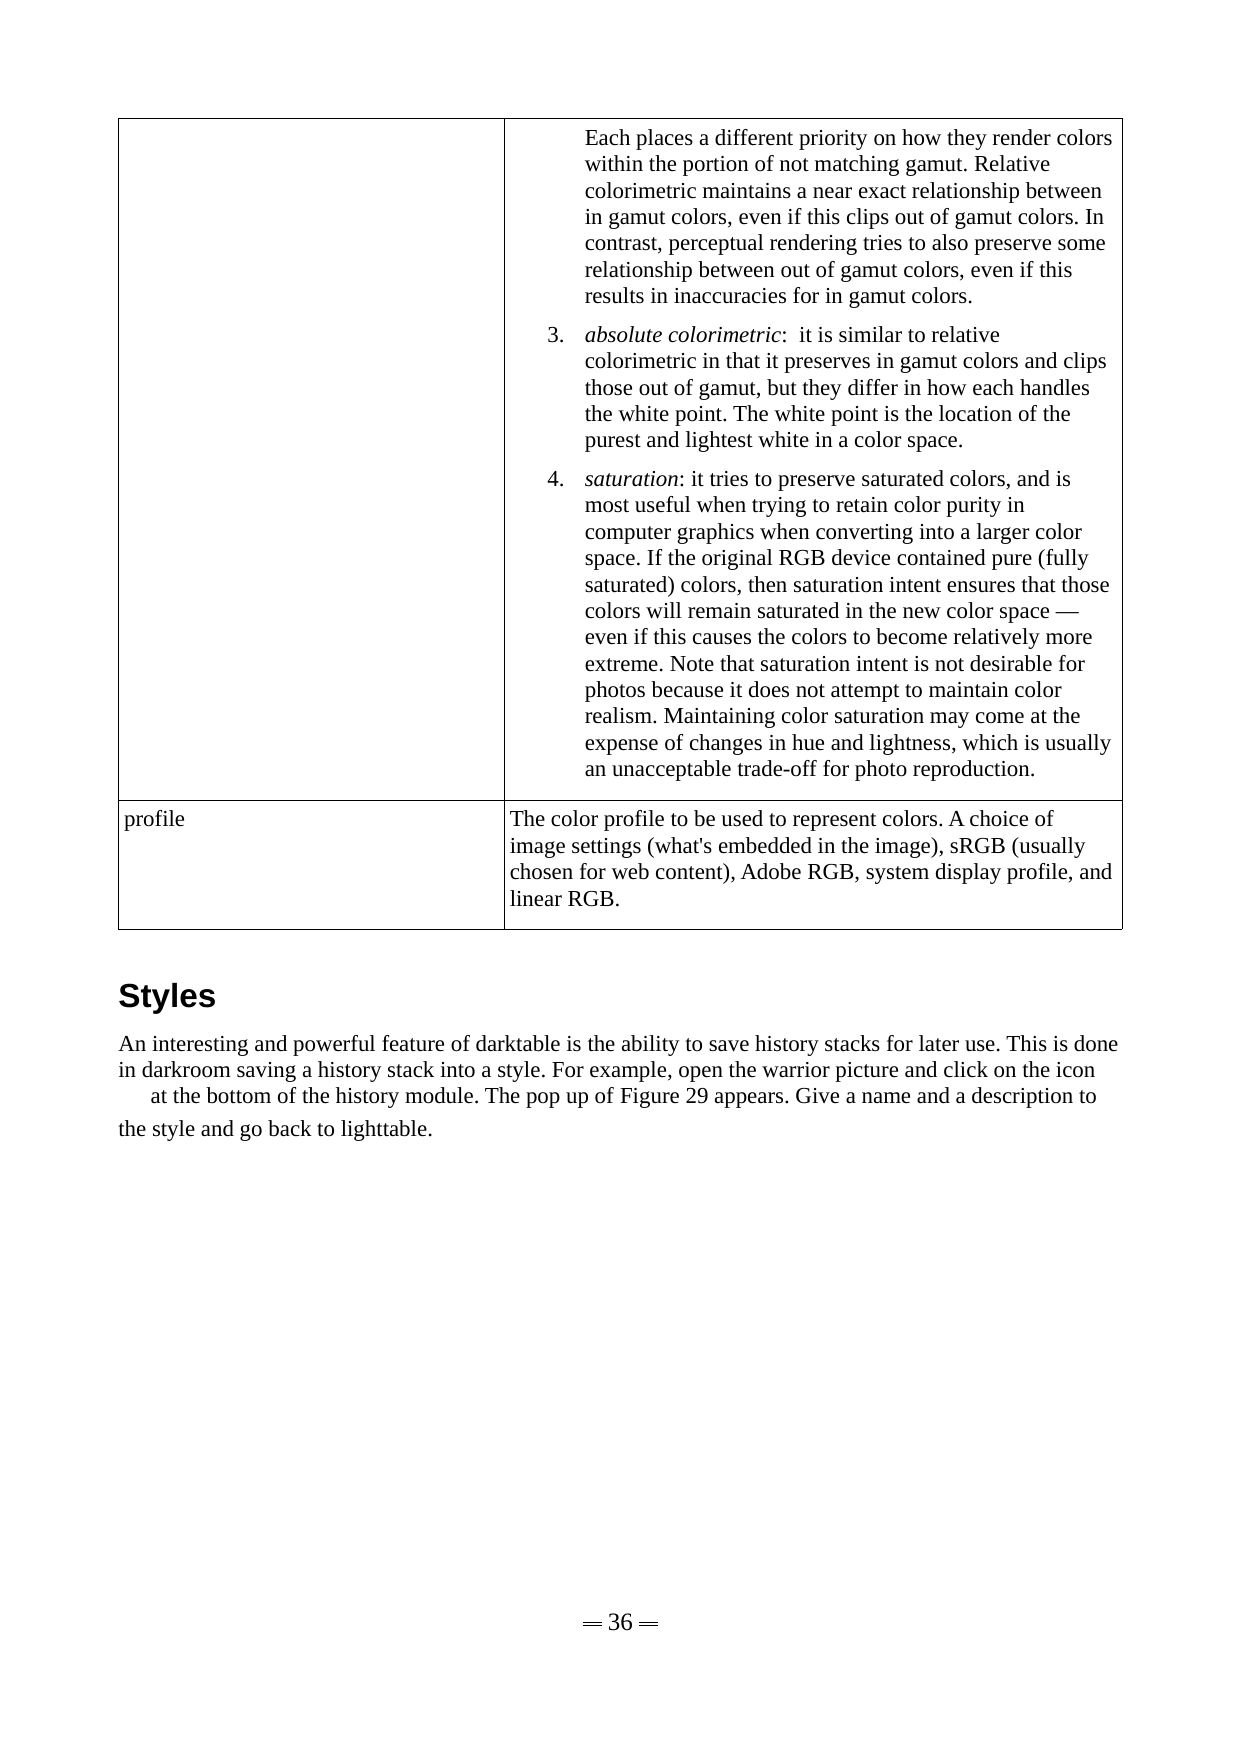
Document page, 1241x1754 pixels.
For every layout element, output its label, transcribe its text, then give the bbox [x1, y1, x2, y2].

table_cell [119, 119, 504, 800]
text An interesting and powerful feature of darktable is the ability to save history stacks for later use. This is done in darkroom saving a history stack into a style. For example, open the warrior picture and click on the icon at the bottom of the history module. The pop up of Figure 29 appears. Give a name and a description to the style and go back to lighttable. [118, 1030, 1122, 1141]
table_cell profile [119, 801, 504, 929]
table_cell Each places a different priority on how they render colors within the portion of not matching gamut. Relative colorimetric maintains a near exact relationship between in gamut colors, even if this clips out of gamut colors. In contrast, perceptual rendering tries to also preserve some relationship between out of gamut colors, even if this results in inaccuracies for in gamut colors. absolute colorimetric: it is similar to relative colorimetric in that it preserves in gamut colors and clips those out of gamut, but they differ in how each handles the white point. The white point is the location of the purest and lightest white in a color space. saturation: it tries to preserve saturated colors, and is most useful when trying to retain color purity in computer graphics when converting into a larger color space. If the original RGB device contained pure (fully saturated) colors, then saturation intent ensures that those colors will remain saturated in the new color space — even if this causes the colors to become relatively more extreme. Note that saturation intent is not desirable for photos because it does not attempt to maintain color realism. Maintaining color saturation may come at the expense of changes in hue and lightness, which is usually an unacceptable trade-off for photo reproduction. [505, 119, 1122, 800]
table_cell The color profile to be used to represent colors. A choice of image settings (what's embedded in the image), sRGB (usually chosen for web content), Adobe RGB, system display profile, and linear RGB. [505, 801, 1122, 929]
subtitle Styles [118, 976, 1122, 1015]
